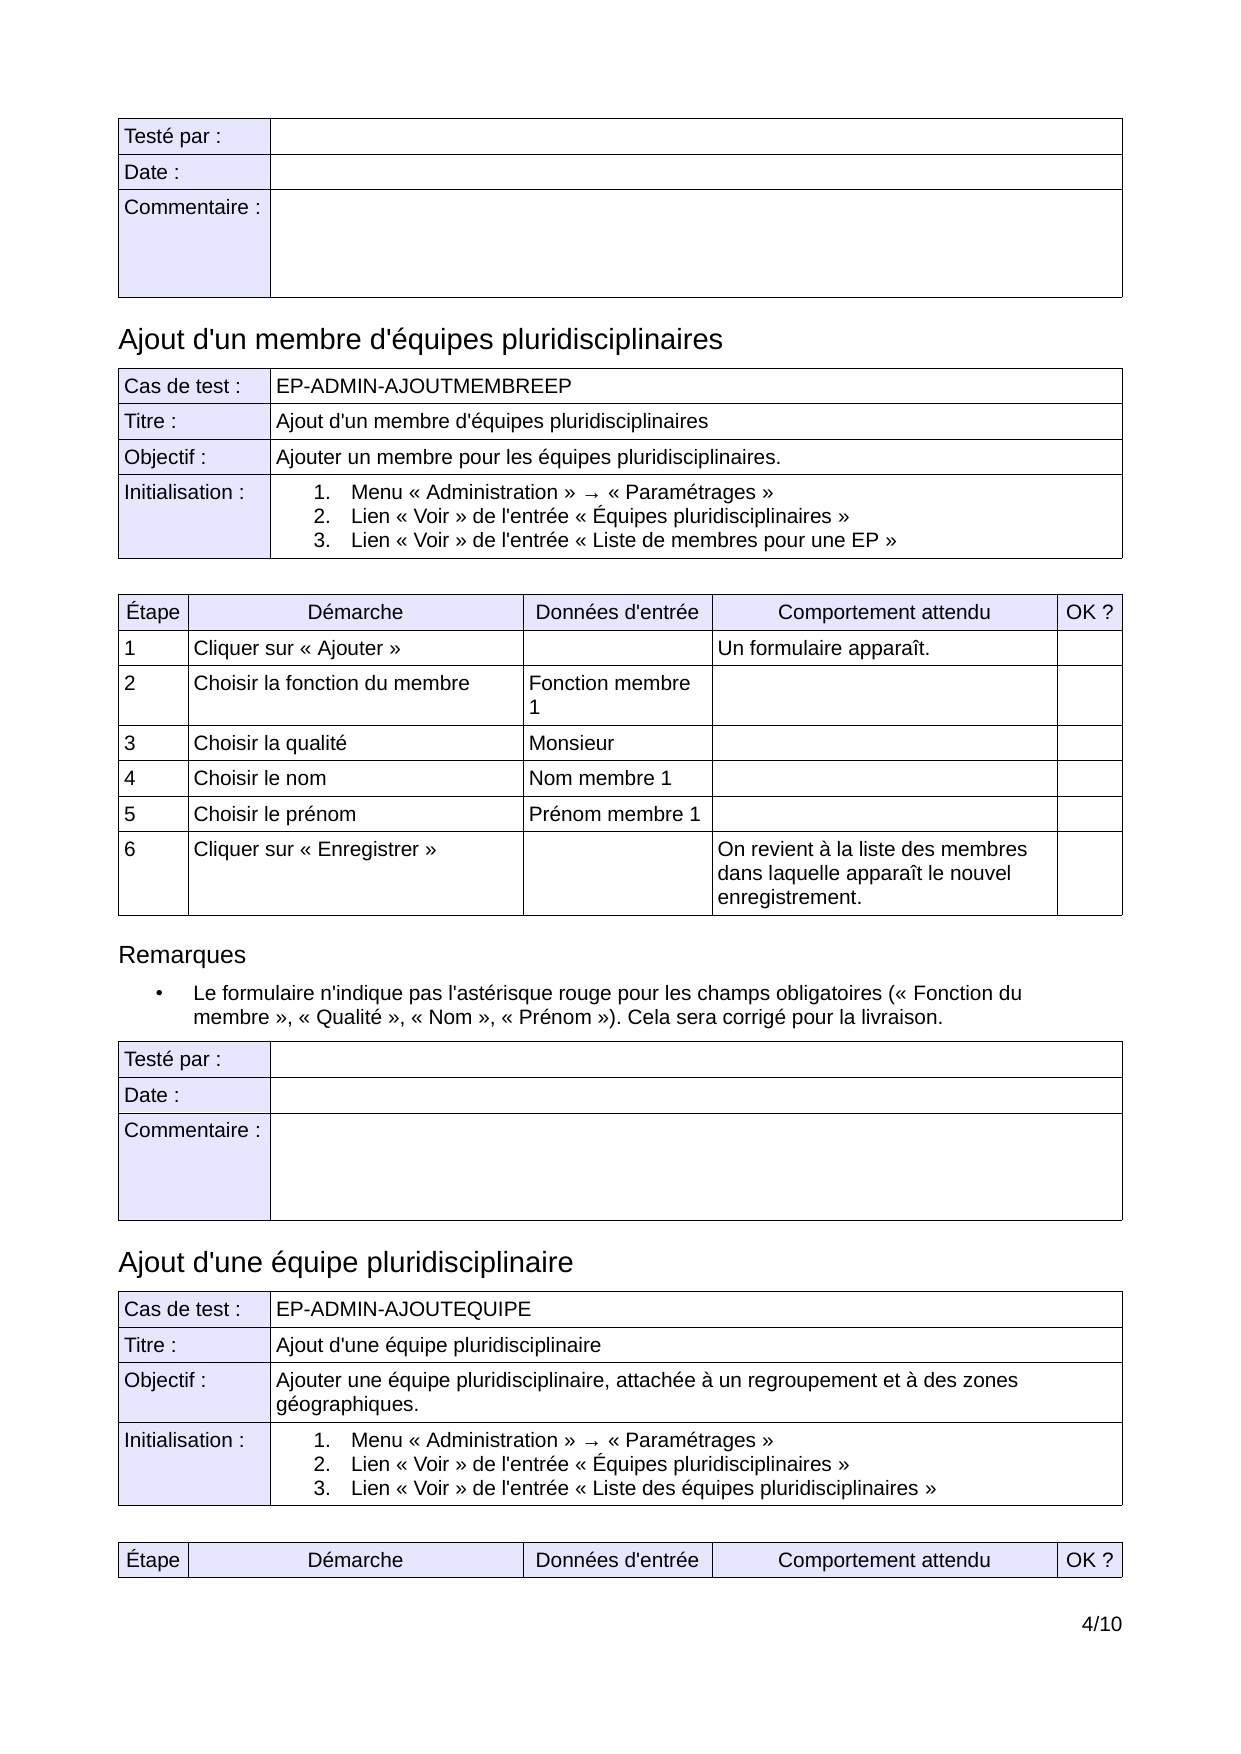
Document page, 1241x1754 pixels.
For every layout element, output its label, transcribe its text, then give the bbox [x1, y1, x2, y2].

table_cell Ajouter une équipe pluridisciplinaire, attachée à un regroupement et à des zones géographiques. [271, 1363, 1122, 1422]
table_cell Choisir le prénom [189, 797, 523, 831]
subtitle Ajout d'un membre d'équipes pluridisciplinaires [118, 322, 1122, 355]
table_cell [271, 190, 1122, 297]
table_cell [713, 797, 1057, 831]
table_cell Ajouter un membre pour les équipes pluridisciplinaires. [271, 440, 1122, 474]
table_cell 1 [119, 631, 188, 665]
table_cell [1058, 666, 1122, 725]
table_cell Prénom membre 1 [524, 797, 712, 831]
table_header Démarche [189, 595, 523, 630]
subtitle Ajout d'une équipe pluridisciplinaire [118, 1245, 1122, 1278]
table_cell Objectif : [119, 1363, 270, 1422]
table_header EP-ADMIN-AJOUTEQUIPE [271, 1292, 1122, 1327]
table_header Étape [119, 595, 188, 630]
table_cell [524, 832, 712, 915]
table_cell Initialisation : [119, 1423, 270, 1505]
table_cell Choisir la fonction du membre [189, 666, 523, 725]
table_header Cas de test : [119, 1292, 270, 1327]
table_cell Titre : [119, 404, 270, 439]
table_cell Commentaire : [119, 190, 270, 297]
table_cell [1058, 761, 1122, 796]
table_header Données d'entrée [524, 1543, 712, 1577]
table_header Étape [119, 1543, 188, 1577]
table_cell Ajout d'un membre d'équipes pluridisciplinaires [271, 404, 1122, 439]
table_header Testé par : [119, 119, 270, 154]
table_header Données d'entrée [524, 595, 712, 630]
table_header Testé par : [119, 1042, 270, 1077]
table_cell Monsieur [524, 726, 712, 760]
table_cell [713, 726, 1057, 760]
table_cell [271, 1078, 1122, 1112]
table_cell 5 [119, 797, 188, 831]
table_cell Date : [119, 155, 270, 189]
table_cell 2 [119, 666, 188, 725]
table_header OK ? [1058, 1543, 1122, 1577]
table_cell Cliquer sur « Enregistrer » [189, 832, 523, 915]
table_cell Commentaire : [119, 1114, 270, 1220]
table_cell Ajout d'une équipe pluridisciplinaire [271, 1328, 1122, 1362]
table_cell Choisir le nom [189, 761, 523, 796]
table_header Comportement attendu [713, 1543, 1057, 1577]
table_cell On revient à la liste des membres dans laquelle apparaît le nouvel enregistrement. [713, 832, 1057, 915]
table_cell Nom membre 1 [524, 761, 712, 796]
table_cell [1058, 631, 1122, 665]
table_header Démarche [189, 1543, 523, 1577]
list Le formulaire n'indique pas l'astérisque rouge pour les champs obligatoires (« Fonction du membre », « Qualité », « Nom », « Prénom »). Cela sera corrigé pour la livraison. [156, 981, 1122, 1029]
table_cell [1058, 726, 1122, 760]
table_header [271, 119, 1122, 154]
table_cell Choisir la qualité [189, 726, 523, 760]
table_cell 3 [119, 726, 188, 760]
table_header Comportement attendu [713, 595, 1057, 630]
table_cell 4 [119, 761, 188, 796]
table_cell Initialisation : [119, 475, 270, 558]
table_header OK ? [1058, 595, 1122, 630]
table_cell Titre : [119, 1328, 270, 1362]
table_cell Cliquer sur « Ajouter » [189, 631, 523, 665]
table_cell Date : [119, 1078, 270, 1112]
table_cell Fonction membre 1 [524, 666, 712, 725]
table_cell [271, 1114, 1122, 1220]
table_header Cas de test : [119, 369, 270, 403]
table_cell [1058, 797, 1122, 831]
table_cell Un formulaire apparaît. [713, 631, 1057, 665]
table_cell Objectif : [119, 440, 270, 474]
table_cell [271, 155, 1122, 189]
table_cell Menu « Administration » → « Paramétrages » Lien « Voir » de l'entrée « Équipes pluridisciplinaires » Lien « Voir » de l'entrée « Liste des équipes pluridisciplinaires » [271, 1423, 1122, 1505]
table_cell [713, 761, 1057, 796]
table_cell 6 [119, 832, 188, 915]
table_cell [1058, 832, 1122, 915]
table_cell [713, 666, 1057, 725]
subtitle Remarques [118, 940, 1122, 968]
table_cell Menu « Administration » → « Paramétrages » Lien « Voir » de l'entrée « Équipes pluridisciplinaires » Lien « Voir » de l'entrée « Liste de membres pour une EP » [271, 475, 1122, 558]
table_cell [524, 631, 712, 665]
table_header [271, 1042, 1122, 1077]
table_header EP-ADMIN-AJOUTMEMBREEP [271, 369, 1122, 403]
